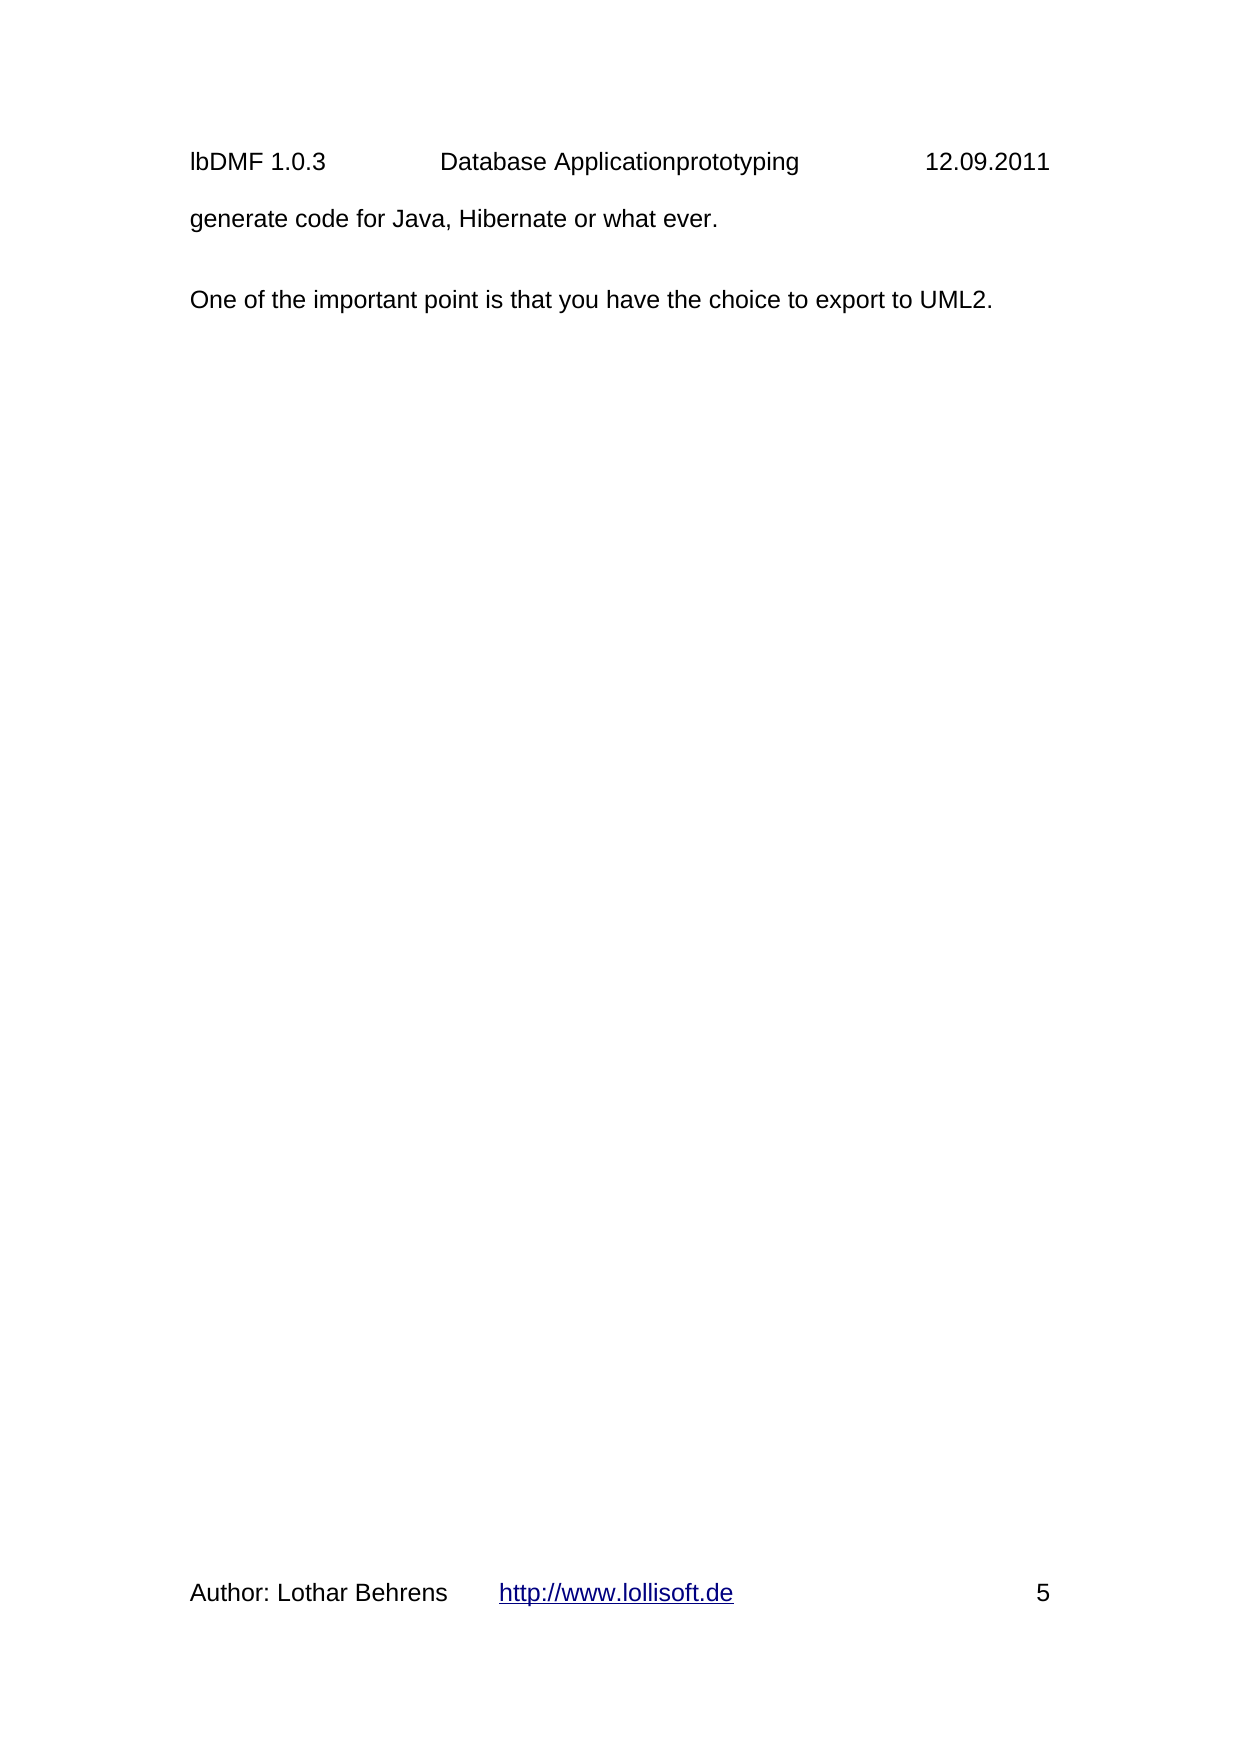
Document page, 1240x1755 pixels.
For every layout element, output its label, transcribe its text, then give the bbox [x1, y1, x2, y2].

text generate code for Java, Hibernate or what ever. [189, 205, 1050, 233]
text One of the important point is that you have the choice to export to UML2. [189, 286, 1050, 314]
